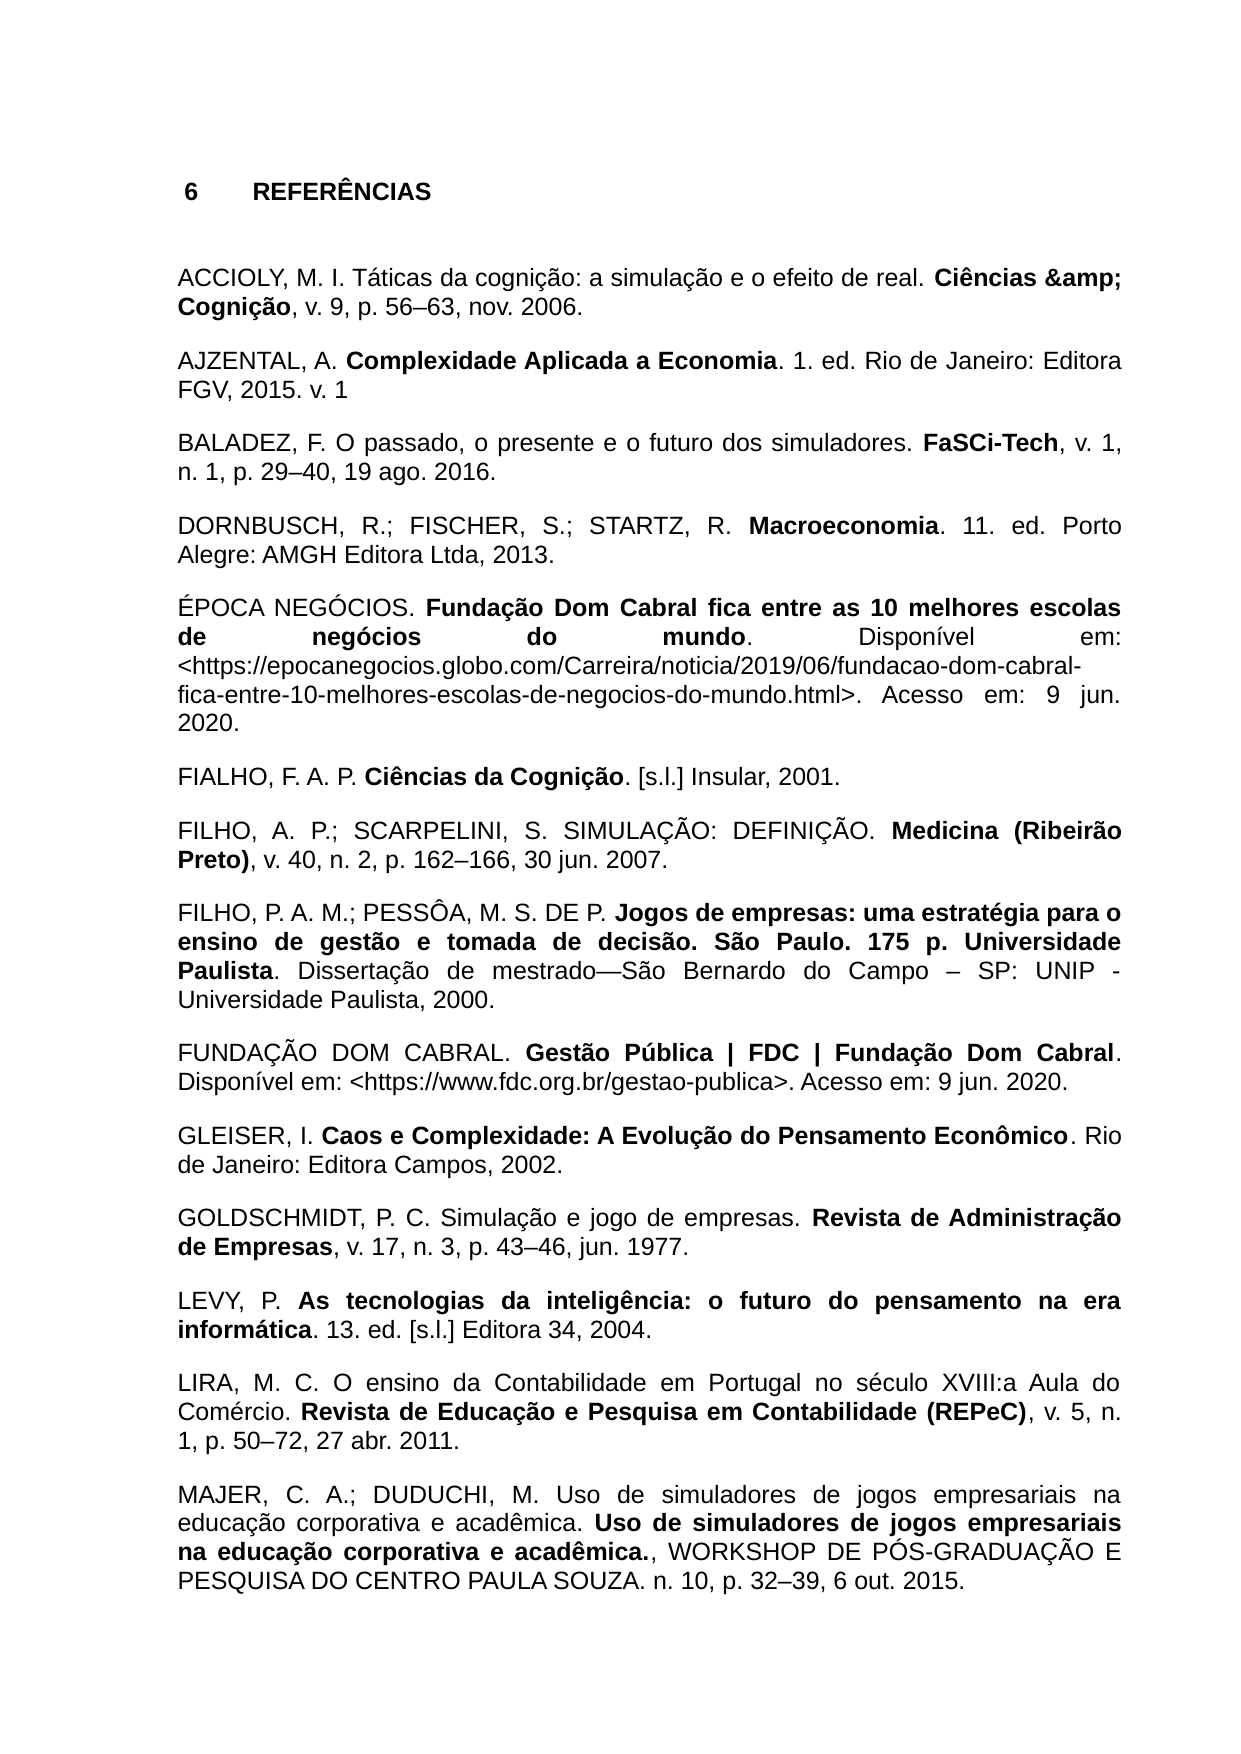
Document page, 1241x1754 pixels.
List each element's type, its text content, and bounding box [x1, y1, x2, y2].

text GOLDSCHMIDT, P. C. Simulação e jogo de empresas. Revista de Administração de Empresas, v. 17, n. 3, p. 43–46, jun. 1977. [177, 1203, 1122, 1261]
text GLEISER, I. Caos e Complexidade: A Evolução do Pensamento Econômico. Rio de Janeiro: Editora Campos, 2002. [177, 1121, 1122, 1178]
text FIALHO, F. A. P. Ciências da Cognição. [s.l.] Insular, 2001. [177, 762, 1122, 791]
text FILHO, P. A. M.; PESSÔA, M. S. DE P. Jogos de empresas: uma estratégia para o ensino de gestão e tomada de decisão. São Paulo. 175 p. Universidade Paulista. Dissertação de mestrado—São Bernardo do Campo – SP: UNIP - Universidade Paulista, 2000. [177, 898, 1122, 1013]
text AJZENTAL, A. Complexidade Aplicada a Economia. 1. ed. Rio de Janeiro: Editora FGV, 2015. v. 1 [177, 346, 1122, 403]
text LIRA, M. C. O ensino da Contabilidade em Portugal no século XVIII:a Aula do Comércio. Revista de Educação e Pesquisa em Contabilidade (REPeC), v. 5, n. 1, p. 50–72, 27 abr. 2011. [177, 1368, 1122, 1455]
subtitle Referências [177, 177, 1122, 206]
text BALADEZ, F. O passado, o presente e o futuro dos simuladores. FaSCi-Tech, v. 1, n. 1, p. 29–40, 19 ago. 2016. [177, 428, 1122, 486]
text ÉPOCA NEGÓCIOS. Fundação Dom Cabral fica entre as 10 melhores escolas de negócios do mundo. Disponível em: <https://epocanegocios.globo.com/Carreira/noticia/2019/06/fundacao-dom-cabral-fica-entre-10-melhores-escolas-de-negocios-do-mundo.html>. Acesso em: 9 jun. 2020. [177, 593, 1122, 737]
text FUNDAÇÃO DOM CABRAL. Gestão Pública | FDC | Fundação Dom Cabral. Disponível em: <https://www.fdc.org.br/gestao-publica>. Acesso em: 9 jun. 2020. [177, 1038, 1122, 1096]
text ACCIOLY, M. I. Táticas da cognição: a simulação e o efeito de real. Ciências &amp; Cognição, v. 9, p. 56–63, nov. 2006. [177, 263, 1122, 321]
text MAJER, C. A.; DUDUCHI, M. Uso de simuladores de jogos empresariais na educação corporativa e acadêmica. Uso de simuladores de jogos empresariais na educação corporativa e acadêmica., WORKSHOP DE PÓS-GRADUAÇÃO E PESQUISA DO CENTRO PAULA SOUZA. n. 10, p. 32–39, 6 out. 2015. [177, 1480, 1122, 1595]
text FILHO, A. P.; SCARPELINI, S. SIMULAÇÃO: DEFINIÇÃO. Medicina (Ribeirão Preto), v. 40, n. 2, p. 162–166, 30 jun. 2007. [177, 816, 1122, 873]
text DORNBUSCH, R.; FISCHER, S.; STARTZ, R. Macroeconomia. 11. ed. Porto Alegre: AMGH Editora Ltda, 2013. [177, 511, 1122, 568]
text LEVY, P. As tecnologias da inteligência: o futuro do pensamento na era informática. 13. ed. [s.l.] Editora 34, 2004. [177, 1286, 1122, 1343]
